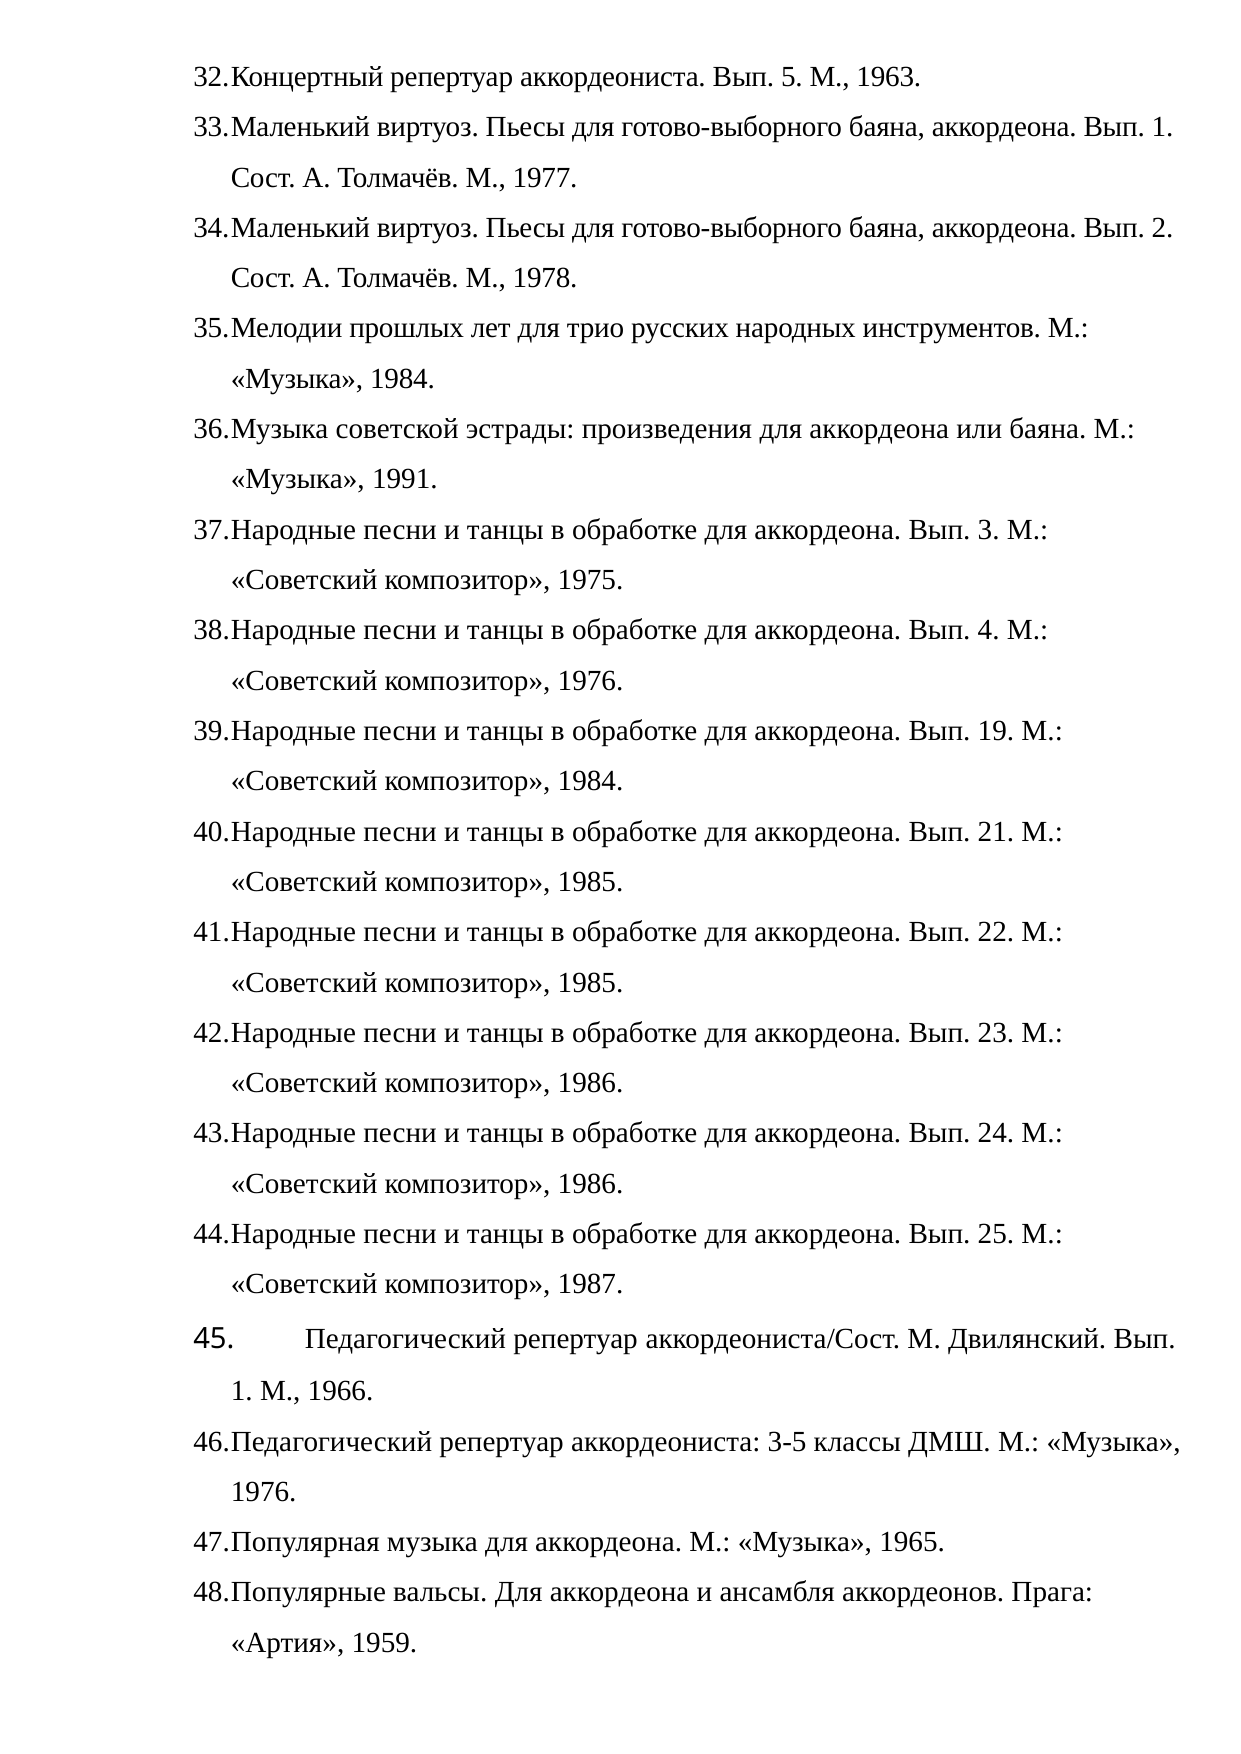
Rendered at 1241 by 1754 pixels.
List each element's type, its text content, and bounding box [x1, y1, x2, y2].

list Популярные вальсы. Для аккордеона и ансамбля аккордеонов. Прага: «Артия», 1959. [193, 1574, 1196, 1658]
list Народные песни и танцы в обработке для аккордеона. Вып. 25. М.: «Советский композитор», 1987. [193, 1216, 1196, 1300]
list Народные песни и танцы в обработке для аккордеона. Вып. 4. М.: «Советский композитор», 1976. [193, 612, 1196, 696]
list Народные песни и танцы в обработке для аккордеона. Вып. 24. М.: «Советский композитор», 1986. [193, 1116, 1196, 1199]
list Мелодии прошлых лет для трио русских народных инструментов. М.: «Музыка», 1984. [193, 311, 1196, 394]
list Маленький виртуоз. Пьесы для готово-выборного баяна, аккордеона. Вып. 1. Сост. А. Толмачёв. М., 1977. [193, 109, 1196, 193]
list Популярная музыка для аккордеона. М.: «Музыка», 1965. [193, 1524, 1196, 1558]
list Народные песни и танцы в обработке для аккордеона. Вып. 23. М.: «Советский композитор», 1986. [193, 1015, 1196, 1099]
list Концертный репертуар аккордеониста. Вып. 5. М., 1963. [193, 59, 1196, 93]
list Педагогический репертуар аккордеониста/Сост. М. Двилянский. Вып. 1. М., 1966. [193, 1317, 1196, 1407]
list Народные песни и танцы в обработке для аккордеона. Вып. 3. М.: «Советский композитор», 1975. [193, 512, 1196, 596]
list Педагогический репертуар аккордеониста: 3-5 классы ДМШ. М.: «Музыка», 1976. [193, 1424, 1196, 1507]
list Маленький виртуоз. Пьесы для готово-выборного баяна, аккордеона. Вып. 2. Сост. А. Толмачёв. М., 1978. [193, 210, 1196, 294]
list Народные песни и танцы в обработке для аккордеона. Вып. 21. М.: «Советский композитор», 1985. [193, 814, 1196, 898]
list Народные песни и танцы в обработке для аккордеона. Вып. 22. М.: «Советский композитор», 1985. [193, 914, 1196, 998]
list Музыка советской эстрады: произведения для аккордеона или баяна. М.: «Музыка», 1991. [193, 411, 1196, 495]
list Народные песни и танцы в обработке для аккордеона. Вып. 19. М.: «Советский композитор», 1984. [193, 713, 1196, 797]
